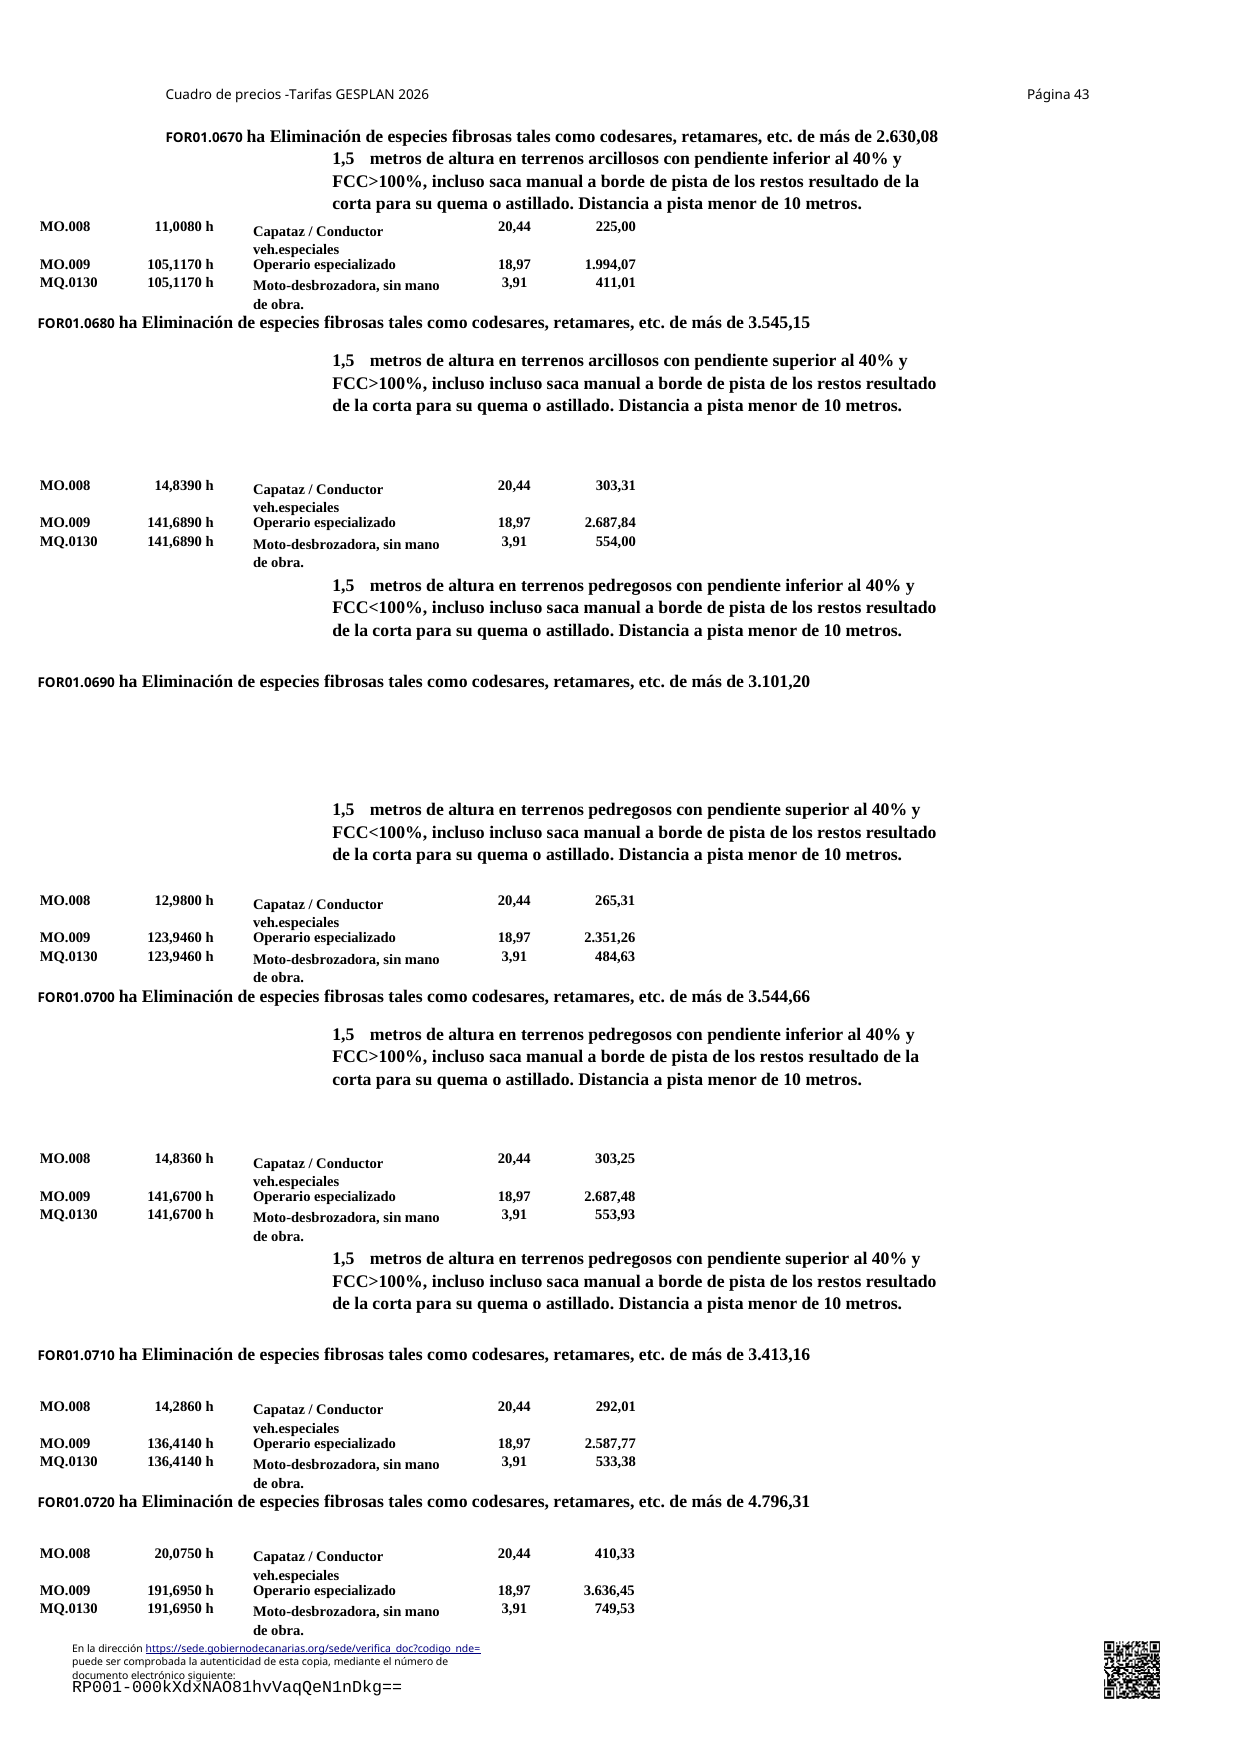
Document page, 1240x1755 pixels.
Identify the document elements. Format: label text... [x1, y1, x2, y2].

table_cell 3.636,45 [559, 1584, 636, 1602]
table_header 292,01 [559, 1399, 637, 1437]
table_cell MQ.0130 [39, 949, 122, 984]
table_cell 3,91 [470, 1455, 558, 1490]
table_cell MO.009 [39, 1584, 122, 1602]
table_header Capataz / Conductor veh.especiales [233, 1546, 469, 1584]
table_cell 18,97 [470, 1437, 558, 1455]
table_header Capataz / Conductor veh.especiales [233, 1152, 469, 1190]
text FOR01.0680 ha Eliminación de especies fibrosas tales como codesares, retamares, etc. de más de 3.545,15 [37, 311, 1202, 333]
table_cell 3,91 [470, 276, 559, 311]
table_cell 3,91 [470, 1602, 558, 1637]
table_cell MQ.0130 [39, 1602, 122, 1637]
table_cell 105,1170 h [122, 276, 233, 311]
table_header 303,31 [559, 479, 637, 516]
table_cell Operario especializado [233, 516, 469, 534]
table_cell Operario especializado [233, 1190, 469, 1208]
table_header 20,44 [470, 1399, 558, 1437]
table_cell 123,9460 h [122, 949, 233, 984]
table_header 20,44 [470, 1546, 558, 1584]
table_header 20,44 [470, 894, 558, 931]
text FOR01.0720 ha Eliminación de especies fibrosas tales como codesares, retamares, etc. de más de 4.796,31 [37, 1490, 1202, 1512]
table_cell Operario especializado [233, 1437, 469, 1455]
table_cell 123,9460 h [122, 931, 233, 949]
table_cell 533,38 [559, 1455, 637, 1490]
table_cell 3,91 [470, 1208, 558, 1243]
table_cell 136,4140 h [122, 1455, 233, 1490]
table_cell 2.351,26 [559, 931, 636, 949]
table_cell Operario especializado [233, 1584, 469, 1602]
table_header MO.008 [39, 479, 122, 516]
table_header 20,0750 h [122, 1546, 233, 1584]
table_cell 2.687,48 [559, 1190, 636, 1208]
table_cell MQ.0130 [39, 1208, 122, 1243]
table_header 20,44 [470, 1152, 558, 1190]
table_header 265,31 [559, 894, 636, 931]
table_header 12,9800 h [122, 894, 233, 931]
table_cell MQ.0130 [39, 1455, 122, 1490]
table_cell 191,6950 h [122, 1584, 233, 1602]
table_cell MO.009 [39, 516, 122, 534]
table_cell MQ.0130 [39, 534, 122, 569]
table_cell 554,00 [559, 534, 637, 569]
table_header Capataz / Conductor veh.especiales [233, 1399, 469, 1437]
table_cell 18,97 [470, 1584, 558, 1602]
table_header Capataz / Conductor veh.especiales [233, 479, 469, 516]
table_cell 18,97 [470, 931, 558, 949]
table_header 225,00 [559, 220, 637, 258]
table_cell 18,97 [470, 258, 559, 276]
list metros de altura en terrenos pedregosos con pendiente inferior al 40% y FCC<100%, incluso incluso saca manual a borde de pista de los restos resultado de la corta para su quema o astillado. Distancia a pista menor de 10 metros. [332, 573, 989, 641]
text FOR01.0700 ha Eliminación de especies fibrosas tales como codesares, retamares, etc. de más de 3.544,66 [37, 984, 1202, 1007]
text FOR01.0690 ha Eliminación de especies fibrosas tales como codesares, retamares, etc. de más de 3.101,20 [37, 569, 1202, 692]
text FOR01.0670 ha Eliminación de especies fibrosas tales como codesares, retamares, etc. de más de 2.630,08 [165, 124, 1100, 147]
table_cell 1.994,07 [559, 258, 637, 276]
table_cell MO.009 [39, 258, 122, 276]
table_header Capataz / Conductor veh.especiales [233, 220, 469, 258]
table_header 303,25 [559, 1152, 636, 1190]
table_cell MO.009 [39, 1437, 122, 1455]
table_cell 411,01 [559, 276, 637, 311]
table_header MO.008 [39, 220, 122, 258]
text Precios Descompuestos - Desbroces [37, 1637, 1097, 1650]
table_header Capataz / Conductor veh.especiales [233, 894, 469, 931]
table_cell Operario especializado [233, 931, 469, 949]
table_cell MQ.0130 [39, 276, 122, 311]
table_header 11,0080 h [122, 220, 233, 258]
table_cell 3,91 [470, 534, 558, 569]
text En la dirección https://sede.gobiernodecanarias.org/sede/verifica_doc?codigo_nde= puede ser comprobada la autenticidad de esta copia, mediante el número de documento electrónico siguiente: RP001-000kXdxNAO81hvVaqQeN1nDkg== [72, 1641, 541, 1696]
table_cell MO.009 [39, 931, 122, 949]
table_header 20,44 [470, 479, 558, 516]
table_cell 136,4140 h [122, 1437, 233, 1455]
table_cell 141,6890 h [122, 516, 233, 534]
table_cell 749,53 [559, 1602, 636, 1637]
text Página 43 [1027, 89, 1089, 102]
table_cell Operario especializado [233, 258, 469, 276]
list metros de altura en terrenos arcillosos con pendiente superior al 40% y FCC>100%, incluso incluso saca manual a borde de pista de los restos resultado de la corta para su quema o astillado. Distancia a pista menor de 10 metros. [332, 349, 989, 416]
table_cell 3,91 [470, 949, 558, 984]
list metros de altura en terrenos pedregosos con pendiente superior al 40% y FCC<100%, incluso incluso saca manual a borde de pista de los restos resultado de la corta para su quema o astillado. Distancia a pista menor de 10 metros. [332, 798, 989, 865]
table_cell 2.687,84 [559, 516, 637, 534]
text Cuadro de precios -Tarifas GESPLAN 2026 [165, 89, 429, 102]
table_cell 553,93 [559, 1208, 636, 1243]
table_cell 2.587,77 [559, 1437, 637, 1455]
table_header 14,8360 h [122, 1152, 233, 1190]
table_cell 484,63 [559, 949, 636, 984]
table_header MO.008 [39, 1152, 122, 1190]
table_cell 141,6700 h [122, 1190, 233, 1208]
table_cell 18,97 [470, 516, 558, 534]
table_header MO.008 [39, 1399, 122, 1437]
list metros de altura en terrenos pedregosos con pendiente inferior al 40% y FCC>100%, incluso saca manual a borde de pista de los restos resultado de la corta para su quema o astillado. Distancia a pista menor de 10 metros. [332, 1022, 971, 1090]
table_cell 191,6950 h [122, 1602, 233, 1637]
table_cell 18,97 [470, 1190, 558, 1208]
table_header 20,44 [470, 220, 559, 258]
table_header 410,33 [559, 1546, 636, 1584]
table_header 14,8390 h [122, 479, 233, 516]
table_cell 105,1170 h [122, 258, 233, 276]
table_header MO.008 [39, 1546, 122, 1584]
text FOR01.0710 ha Eliminación de especies fibrosas tales como codesares, retamares, etc. de más de 3.413,16 [37, 1243, 1202, 1365]
table_cell 141,6700 h [122, 1208, 233, 1243]
table_header MO.008 [39, 894, 122, 931]
table_cell MO.009 [39, 1190, 122, 1208]
list metros de altura en terrenos arcillosos con pendiente inferior al 40% y FCC>100%, incluso saca manual a borde de pista de los restos resultado de la corta para su quema o astillado. Distancia a pista menor de 10 metros. [332, 147, 971, 214]
table_cell 141,6890 h [122, 534, 233, 569]
table_header 14,2860 h [122, 1399, 233, 1437]
list metros de altura en terrenos pedregosos con pendiente superior al 40% y FCC>100%, incluso incluso saca manual a borde de pista de los restos resultado de la corta para su quema o astillado. Distancia a pista menor de 10 metros. [332, 1247, 989, 1314]
